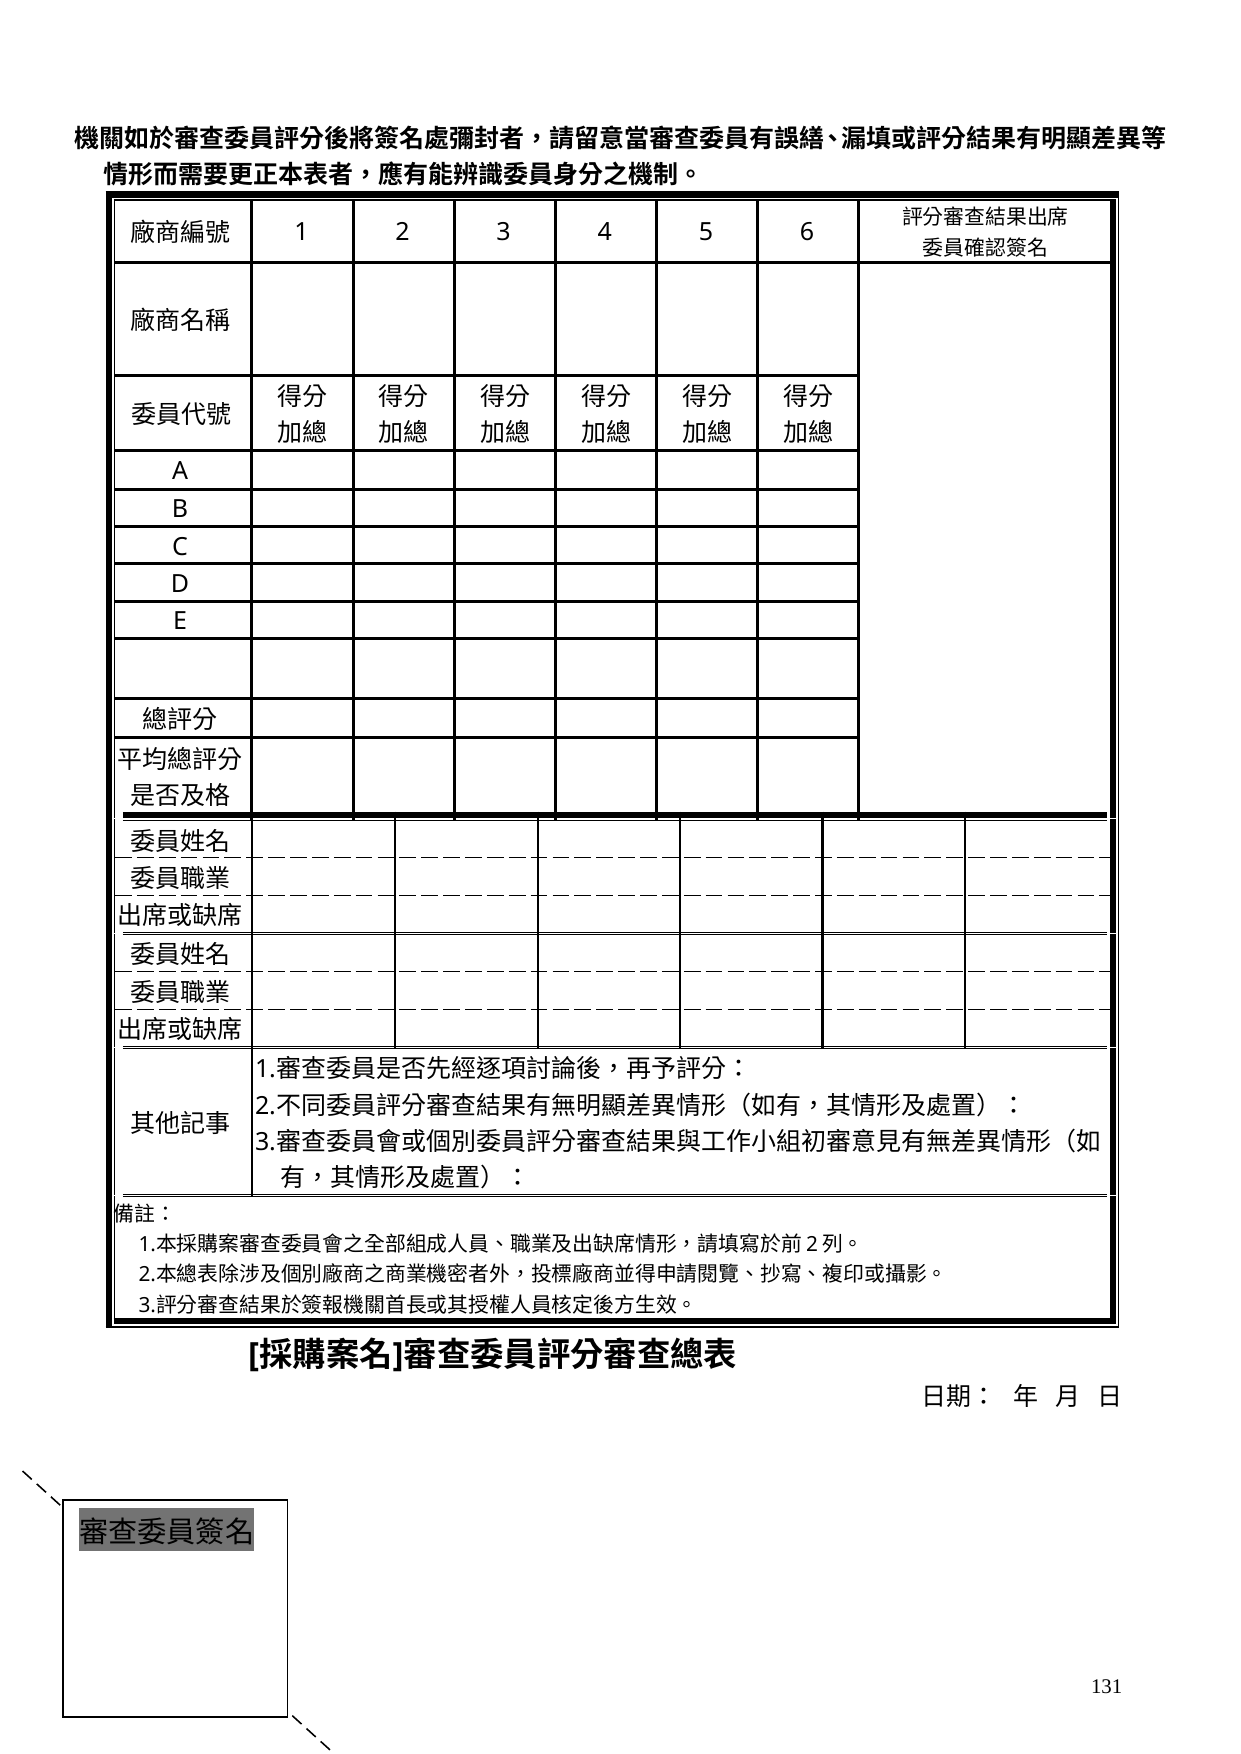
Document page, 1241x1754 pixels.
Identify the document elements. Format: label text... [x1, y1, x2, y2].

table_cell [759, 528, 857, 562]
table_cell [681, 1009, 821, 1046]
table_cell 出席或缺席 [115, 1009, 251, 1046]
table_cell [253, 640, 352, 697]
table_cell 委員職業 [115, 857, 251, 894]
table_cell [355, 452, 453, 488]
table_cell [456, 264, 554, 373]
table_cell [557, 603, 655, 637]
table_cell 委員職業 [115, 971, 251, 1008]
table_cell [396, 935, 537, 971]
table_cell [355, 528, 453, 562]
table_cell [681, 895, 821, 932]
table_header 評分審查結果出席 委員確認簽名 [860, 201, 1110, 261]
table_cell [355, 565, 453, 599]
table_cell [557, 452, 655, 488]
table_cell [557, 565, 655, 599]
table_cell [759, 491, 857, 525]
table_cell [658, 491, 756, 525]
table_header 6 [759, 201, 857, 261]
table_cell [115, 640, 250, 697]
table_cell C [115, 528, 250, 562]
table_cell [658, 565, 756, 599]
table_cell [253, 264, 352, 373]
table_header 5 [658, 201, 756, 261]
table_header 3 [456, 201, 554, 261]
table_cell [658, 603, 756, 637]
table_cell [557, 528, 655, 562]
table_cell [759, 452, 857, 488]
table_cell [355, 739, 453, 812]
table_cell [539, 935, 679, 971]
table_cell [396, 857, 537, 894]
table_cell [966, 1009, 1110, 1046]
table_cell [681, 821, 821, 857]
table_cell [557, 264, 655, 373]
table_cell [966, 857, 1110, 894]
table_cell [253, 895, 394, 932]
table_cell [539, 821, 679, 857]
table_cell [539, 971, 679, 1008]
table_cell B [115, 491, 250, 525]
table_cell [253, 603, 352, 637]
text 審查委員簽名 [79, 1508, 272, 1551]
table_cell E [115, 603, 250, 637]
table_cell [539, 857, 679, 894]
table_cell [557, 700, 655, 736]
table_cell [253, 857, 394, 894]
table_cell [759, 640, 857, 697]
table_cell [539, 1009, 679, 1046]
table_cell [824, 971, 964, 1008]
table_cell 委員姓名 [115, 932, 251, 971]
table_cell [456, 452, 554, 488]
table_cell [456, 640, 554, 697]
table_cell [456, 739, 554, 812]
table_cell [557, 640, 655, 697]
table_cell [759, 739, 857, 812]
table_header 廠商編號 [115, 201, 250, 261]
table_cell [557, 491, 655, 525]
table_cell [355, 264, 453, 373]
table_cell [253, 700, 352, 736]
table_cell [253, 1009, 394, 1046]
table_header 1 [253, 201, 352, 261]
table_cell 總評分 [115, 700, 250, 736]
table_cell 得分 加總 [658, 377, 756, 449]
table_cell 得分 加總 [759, 377, 857, 449]
table_cell 廠商名稱 [115, 264, 250, 373]
table_cell [355, 640, 453, 697]
table_cell [658, 452, 756, 488]
table_cell [396, 1009, 537, 1046]
table_cell [658, 739, 756, 812]
table_cell [396, 821, 537, 857]
table_cell [824, 857, 964, 894]
text 日期： 年 月 日 [118, 1376, 1122, 1412]
table_cell [456, 491, 554, 525]
table_cell [658, 528, 756, 562]
table_cell [658, 700, 756, 736]
table_cell [253, 821, 394, 857]
table_cell [253, 565, 352, 599]
table_cell [658, 640, 756, 697]
table_cell [355, 491, 453, 525]
table_cell 委員姓名 [112, 812, 251, 857]
table_cell 其他記事 [115, 1046, 251, 1194]
table_cell [966, 895, 1110, 932]
table_cell 得分 加總 [355, 377, 453, 449]
table_cell [253, 491, 352, 525]
table_cell [966, 971, 1110, 1008]
table_cell [396, 971, 537, 1008]
table_cell 平均總評分 是否及格 [115, 739, 250, 812]
table_cell [539, 895, 679, 932]
table_cell [355, 603, 453, 637]
table_cell [966, 812, 1114, 857]
table_cell [456, 528, 554, 562]
table_cell [456, 700, 554, 736]
table_cell [355, 700, 453, 736]
table_cell 1.審查委員是否先經逐項討論後，再予評分： 2.不同委員評分審查結果有無明顯差異情形（如有，其情形及處置）： 3.審查委員會或個別委員評分審查結果與工作小組初審意見有無差異情形（如有，其情形及處置）： [253, 1046, 1114, 1194]
table_cell [456, 603, 554, 637]
table_cell 得分 加總 [253, 377, 352, 449]
table_cell [658, 264, 756, 373]
table_cell [759, 603, 857, 637]
table_cell [759, 700, 857, 736]
table_cell [253, 452, 352, 488]
table_cell [759, 565, 857, 599]
table_cell D [115, 565, 250, 599]
table_header 2 [355, 201, 453, 261]
table_cell [253, 971, 394, 1008]
table_cell [681, 857, 821, 894]
table_cell A [115, 452, 250, 488]
table_cell [253, 935, 394, 971]
table_cell [759, 264, 857, 373]
table_cell [557, 739, 655, 812]
table_cell [824, 821, 964, 857]
table_cell [824, 1009, 964, 1046]
table_header 4 [557, 201, 655, 261]
table_cell 出席或缺席 [115, 895, 251, 932]
table_cell [253, 528, 352, 562]
table_cell [824, 895, 964, 932]
table_cell 得分 加總 [456, 377, 554, 449]
table_cell [966, 932, 1114, 971]
table_cell [253, 739, 352, 812]
table_cell 委員代號 [115, 377, 250, 449]
text [採購案名]審查委員評分審查總表 [118, 1328, 989, 1376]
table_cell 得分 加總 [557, 377, 655, 449]
table_cell [456, 565, 554, 599]
table_cell [681, 935, 821, 971]
table_cell [860, 264, 1110, 812]
table_cell [396, 895, 537, 932]
table_cell [681, 971, 821, 1008]
text 機關如於審查委員評分後將簽名處彌封者，請留意當審查委員有誤繕、漏填或評分結果有明顯差異等情形而需要更正本表者，應有能辨識委員身分之機制。 [74, 119, 1166, 191]
table_cell 備註： 1.本採購案審查委員會之全部組成人員、職業及出缺席情形，請填寫於前2列。 2.本總表除涉及個別廠商之商業機密者外，投標廠商並得申請閱覽、抄寫、複印或攝影。 3.評分審查結果於簽報機關首長或其授權人員核定後方生效。 [112, 1194, 1114, 1318]
table_cell [824, 935, 964, 971]
